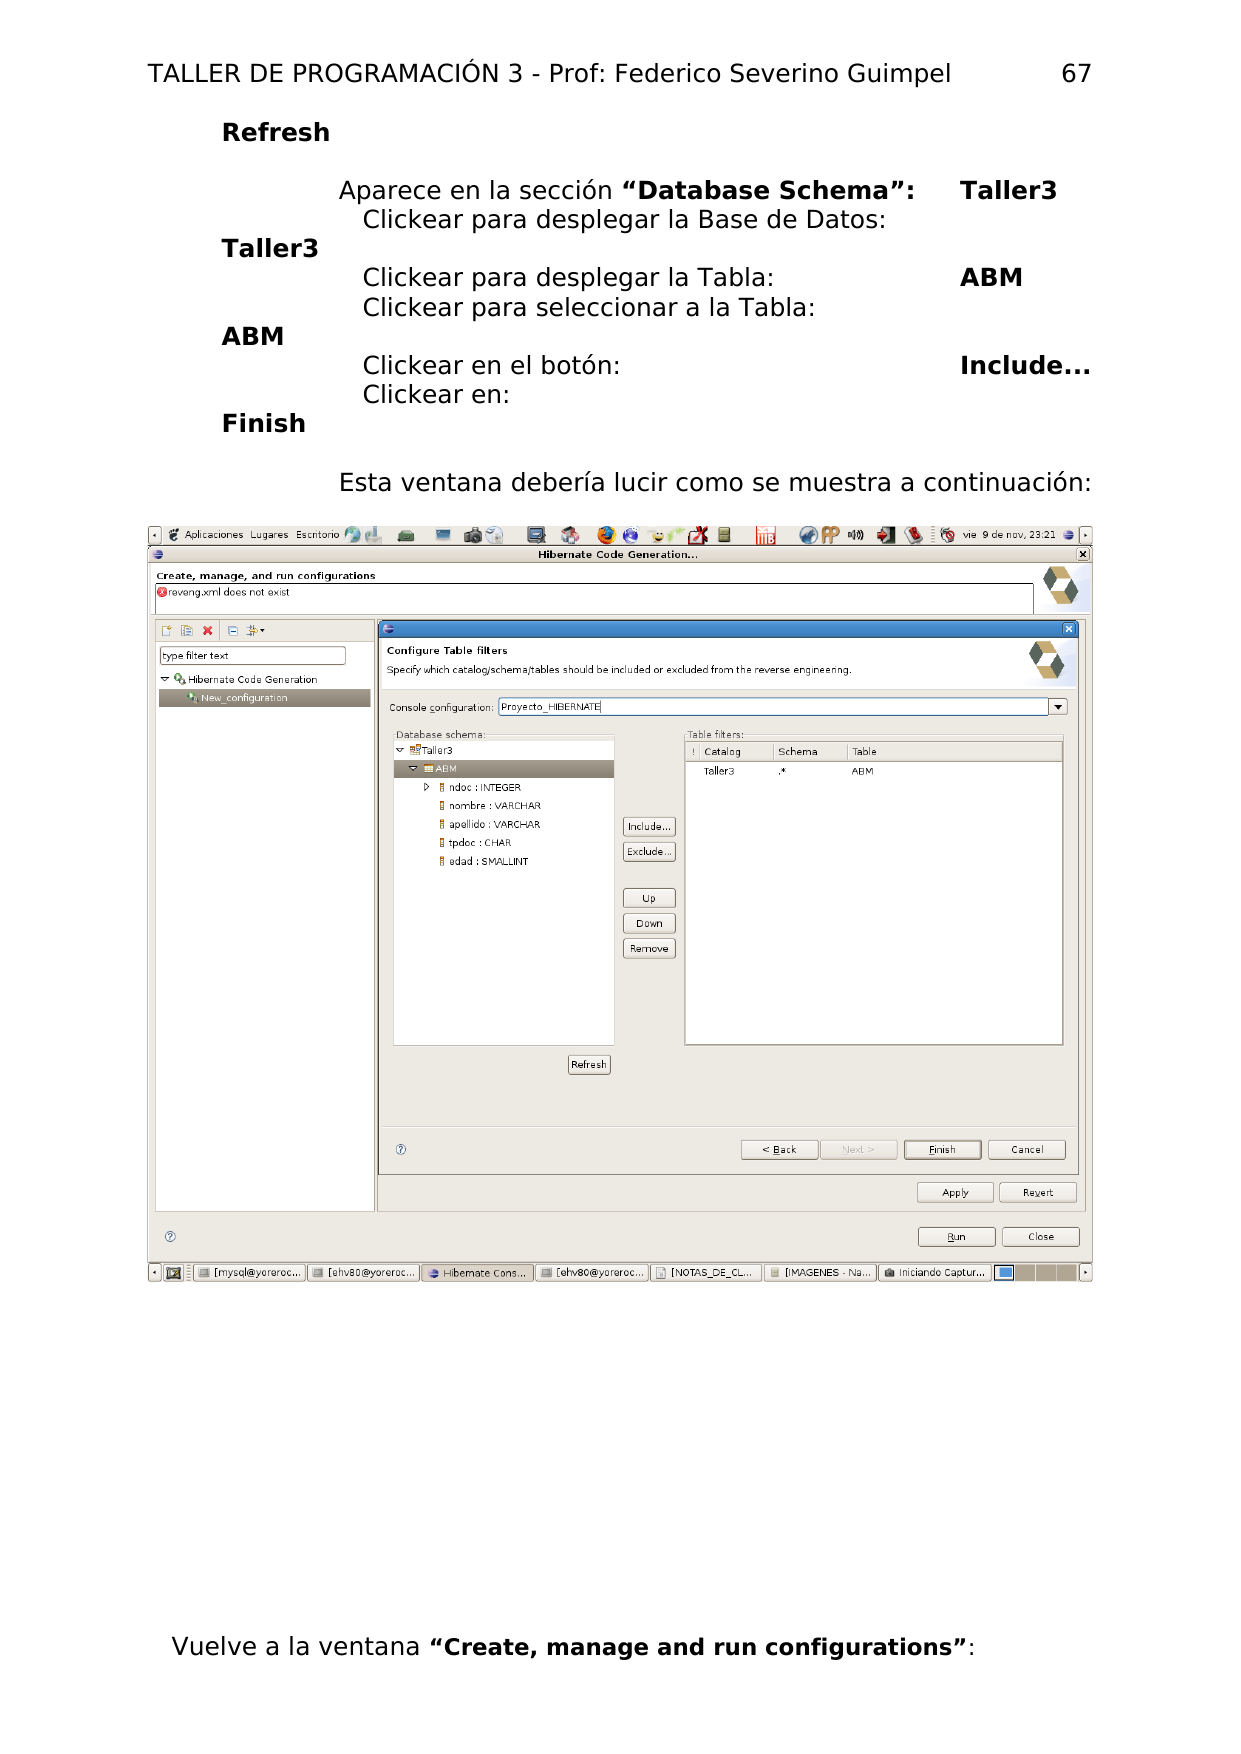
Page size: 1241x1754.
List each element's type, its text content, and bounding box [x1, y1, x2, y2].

text Clickear para seleccionar a la Tabla: ABM [148, 293, 1093, 351]
text Clickear en el botón: Include... [148, 351, 1093, 380]
text Clickear para desplegar la Tabla: ABM [148, 263, 1093, 293]
text Vuelve a la ventana “Create, manage and run configurations”: [148, 1632, 1093, 1661]
text Refresh [148, 118, 1093, 147]
text Aparece en la sección “Database Schema”: Taller3 [148, 176, 1093, 205]
text Clickear para desplegar la Base de Datos: Taller3 [148, 205, 1093, 263]
text Clickear en: Finish [148, 380, 1093, 438]
text Esta ventana debería lucir como se muestra a continuación: [148, 468, 1093, 497]
picture [147, 526, 1093, 1282]
